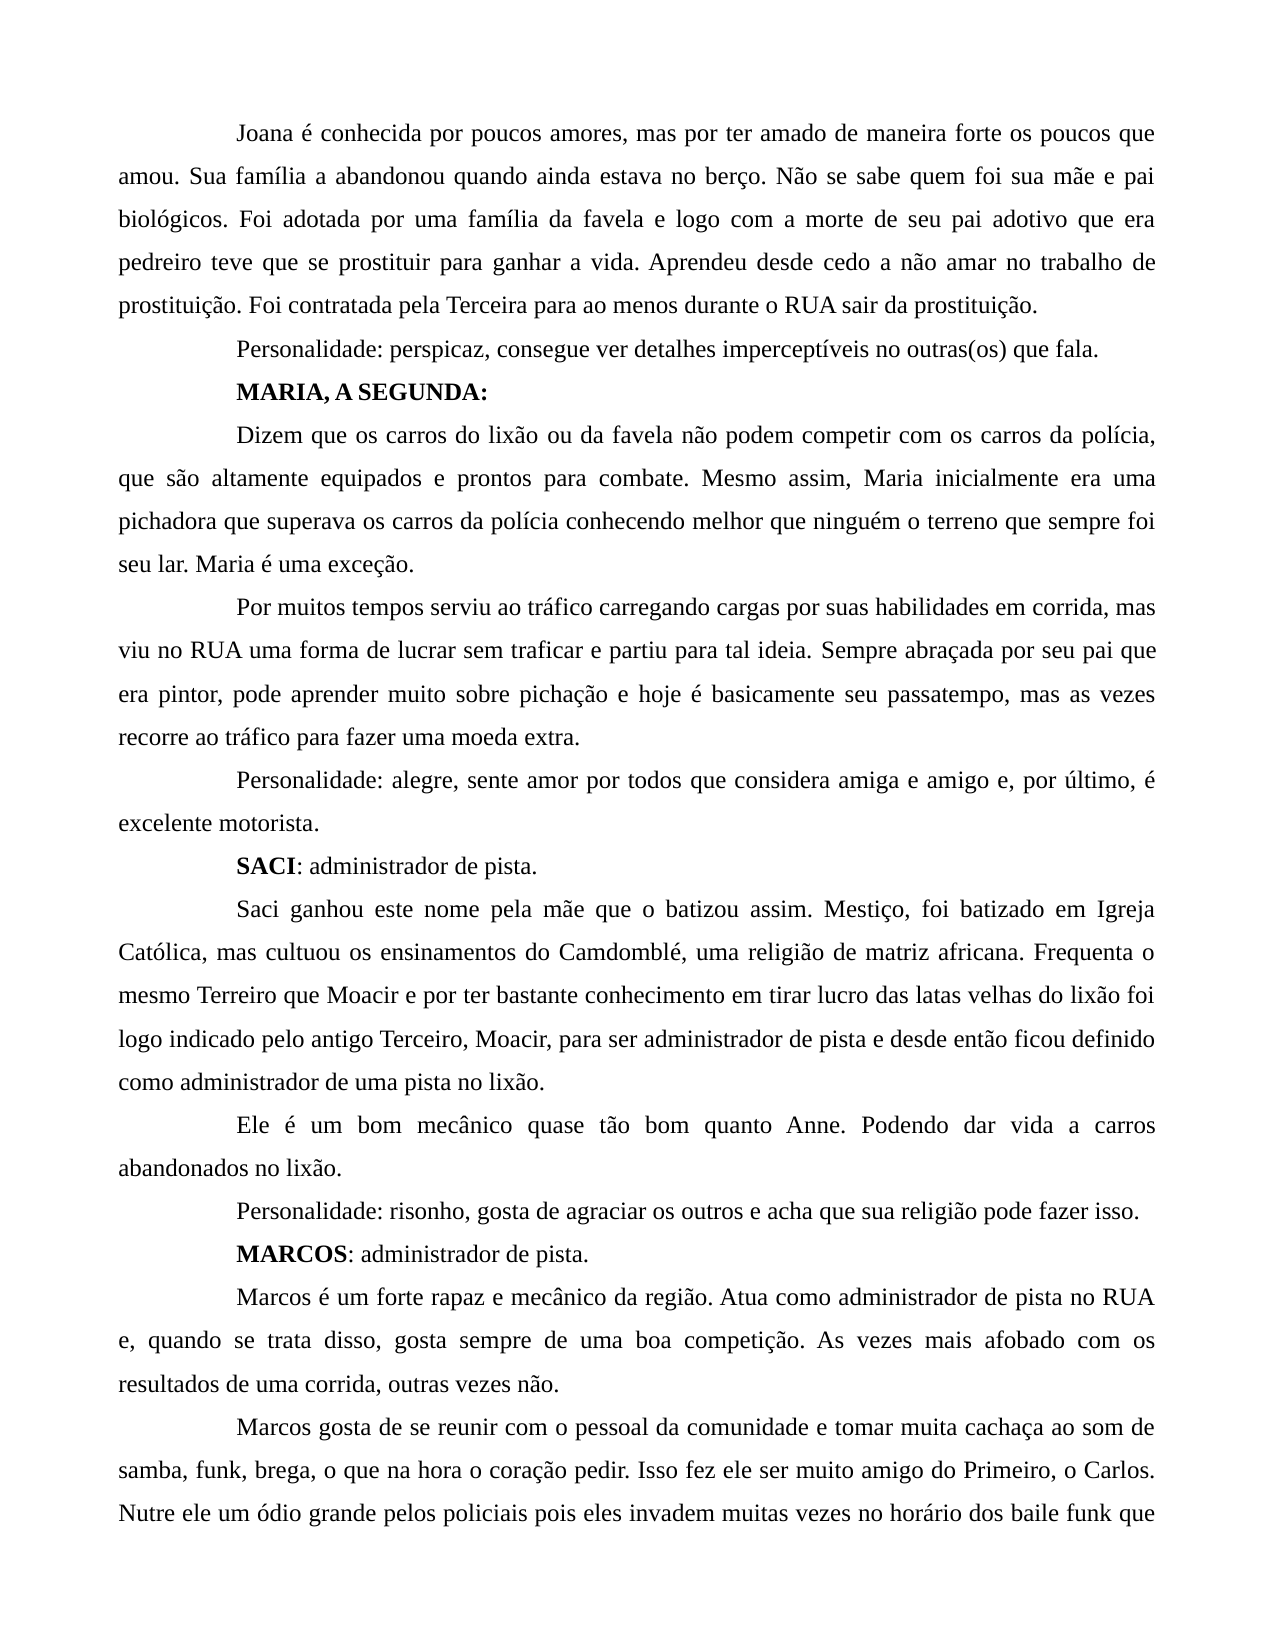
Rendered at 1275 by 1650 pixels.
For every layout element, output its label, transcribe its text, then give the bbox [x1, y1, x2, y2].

text SACI: administrador de pista. [118, 851, 1157, 880]
text MARCOS: administrador de pista. [118, 1239, 1157, 1268]
text Joana é conhecida por poucos amores, mas por ter amado de maneira forte os poucos que amou. Sua família a abandonou quando ainda estava no berço. Não se sabe quem foi sua mãe e pai biológicos. Foi adotada por uma família da favela e logo com a morte de seu pai adotivo que era pedreiro teve que se prostituir para ganhar a vida. Aprendeu desde cedo a não amar no trabalho de prostituição. Foi contratada pela Terceira para ao menos durante o RUA sair da prostituição. [118, 118, 1157, 319]
text Dizem que os carros do lixão ou da favela não podem competir com os carros da polícia, que são altamente equipados e prontos para combate. Mesmo assim, Maria inicialmente era uma pichadora que superava os carros da polícia conhecendo melhor que ninguém o terreno que sempre foi seu lar. Maria é uma exceção. [118, 420, 1157, 578]
text Personalidade: alegre, sente amor por todos que considera amiga e amigo e, por último, é excelente motorista. [118, 765, 1157, 837]
text MARIA, A SEGUNDA: [118, 377, 1157, 406]
text Personalidade: perspicaz, consegue ver detalhes imperceptíveis no outras(os) que fala. [118, 334, 1157, 362]
text Personalidade: risonho, gosta de agraciar os outros e acha que sua religião pode fazer isso. [118, 1196, 1157, 1225]
text Marcos é um forte rapaz e mecânico da região. Atua como administrador de pista no RUA e, quando se trata disso, gosta sempre de uma boa competição. As vezes mais afobado com os resultados de uma corrida, outras vezes não. [118, 1282, 1157, 1397]
text Por muitos tempos serviu ao tráfico carregando cargas por suas habilidades em corrida, mas viu no RUA uma forma de lucrar sem traficar e partiu para tal ideia. Sempre abraçada por seu pai que era pintor, pode aprender muito sobre pichação e hoje é basicamente seu passatempo, mas as vezes recorre ao tráfico para fazer uma moeda extra. [118, 592, 1157, 751]
text Saci ganhou este nome pela mãe que o batizou assim. Mestiço, foi batizado em Igreja Católica, mas cultuou os ensinamentos do Camdomblé, uma religião de matriz africana. Frequenta o mesmo Terreiro que Moacir e por ter bastante conhecimento em tirar lucro das latas velhas do lixão foi logo indicado pelo antigo Terceiro, Moacir, para ser administrador de pista e desde então ficou definido como administrador de uma pista no lixão. [118, 894, 1157, 1096]
text Ele é um bom mecânico quase tão bom quanto Anne. Podendo dar vida a carros abandonados no lixão. [118, 1110, 1157, 1182]
text Marcos gosta de se reunir com o pessoal da comunidade e tomar muita cachaça ao som de samba, funk, brega, o que na hora o coração pedir. Isso fez ele ser muito amigo do Primeiro, o Carlos. Nutre ele um ódio grande pelos policiais pois eles invadem muitas vezes no horário dos baile funk que [118, 1412, 1157, 1527]
